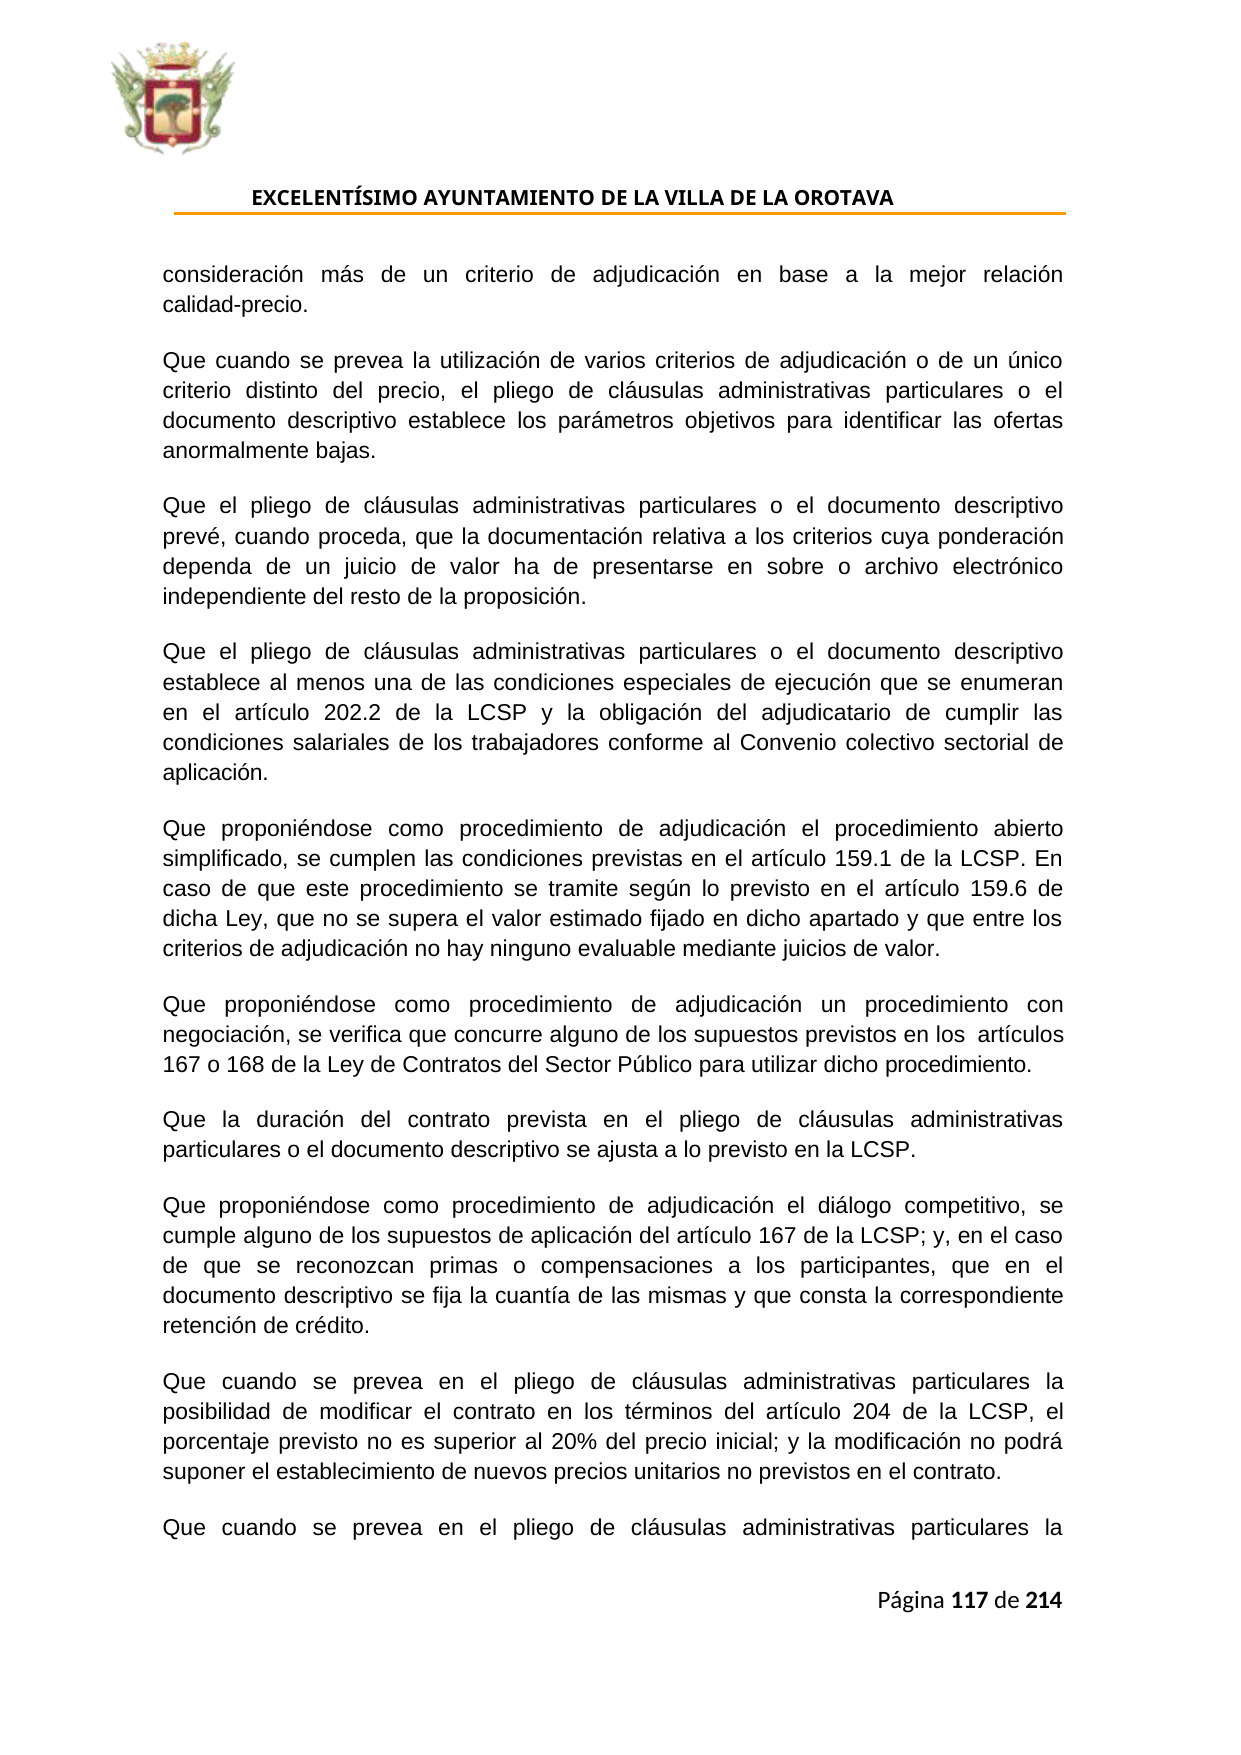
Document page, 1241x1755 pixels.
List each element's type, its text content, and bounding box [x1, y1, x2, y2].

text Que cuando se prevea en el pliego de cláusulas administrativas particulares la [162, 1513, 1064, 1540]
text Que proponiéndose como procedimiento de adjudicación el diálogo competitivo, se cumple alguno de los supuestos de aplicación del artículo 167 de la LCSP; y, en el caso de que se reconozcan primas o compensaciones a los participantes, que en el documento descriptivo se fija la cuantía de las mismas y que consta la correspondiente retención de crédito. [162, 1192, 1064, 1339]
text consideración más de un criterio de adjudicación en base a la mejor relación calidad-precio. [162, 261, 1064, 318]
text Que el pliego de cláusulas administrativas particulares o el documento descriptivo prevé, cuando proceda, que la documentación relativa a los criterios cuya ponderación dependa de un juicio de valor ha de presentarse en sobre o archivo electrónico independiente del resto de la proposición. [162, 492, 1064, 609]
text Que cuando se prevea la utilización de varios criterios de adjudicación o de un único criterio distinto del precio, el pliego de cláusulas administrativas particulares o el documento descriptivo establece los parámetros objetivos para identificar las ofertas anormalmente bajas. [162, 347, 1064, 464]
text Que proponiéndose como procedimiento de adjudicación un procedimiento con negociación, se verifica que concurre alguno de los supuestos previstos en los artículos 167 o 168 de la Ley de Contratos del Sector Público para utilizar dicho procedimiento. [162, 991, 1064, 1077]
text Que cuando se prevea en el pliego de cláusulas administrativas particulares la posibilidad de modificar el contrato en los términos del artículo 204 de la LCSP, el porcentaje previsto no es superior al 20% del precio inicial; y la modificación no podrá suponer el establecimiento de nuevos precios unitarios no previstos en el contrato. [162, 1368, 1064, 1484]
text Que proponiéndose como procedimiento de adjudicación el procedimiento abierto simplificado, se cumplen las condiciones previstas en el artículo 159.1 de la LCSP. En caso de que este procedimiento se tramite según lo previsto en el artículo 159.6 de dicha Ley, que no se supera el valor estimado fijado en dicho apartado y que entre los criterios de adjudicación no hay ninguno evaluable mediante juicios de valor. [162, 814, 1064, 962]
text Que la duración del contrato prevista en el pliego de cláusulas administrativas particulares o el documento descriptivo se ajusta a lo previsto en la LCSP. [162, 1106, 1064, 1163]
text Que el pliego de cláusulas administrativas particulares o el documento descriptivo establece al menos una de las condiciones especiales de ejecución que se enumeran en el artículo 202.2 de la LCSP y la obligación del adjudicatario de cumplir las condiciones salariales de los trabajadores conforme al Convenio colectivo sectorial de aplicación. [162, 638, 1064, 785]
